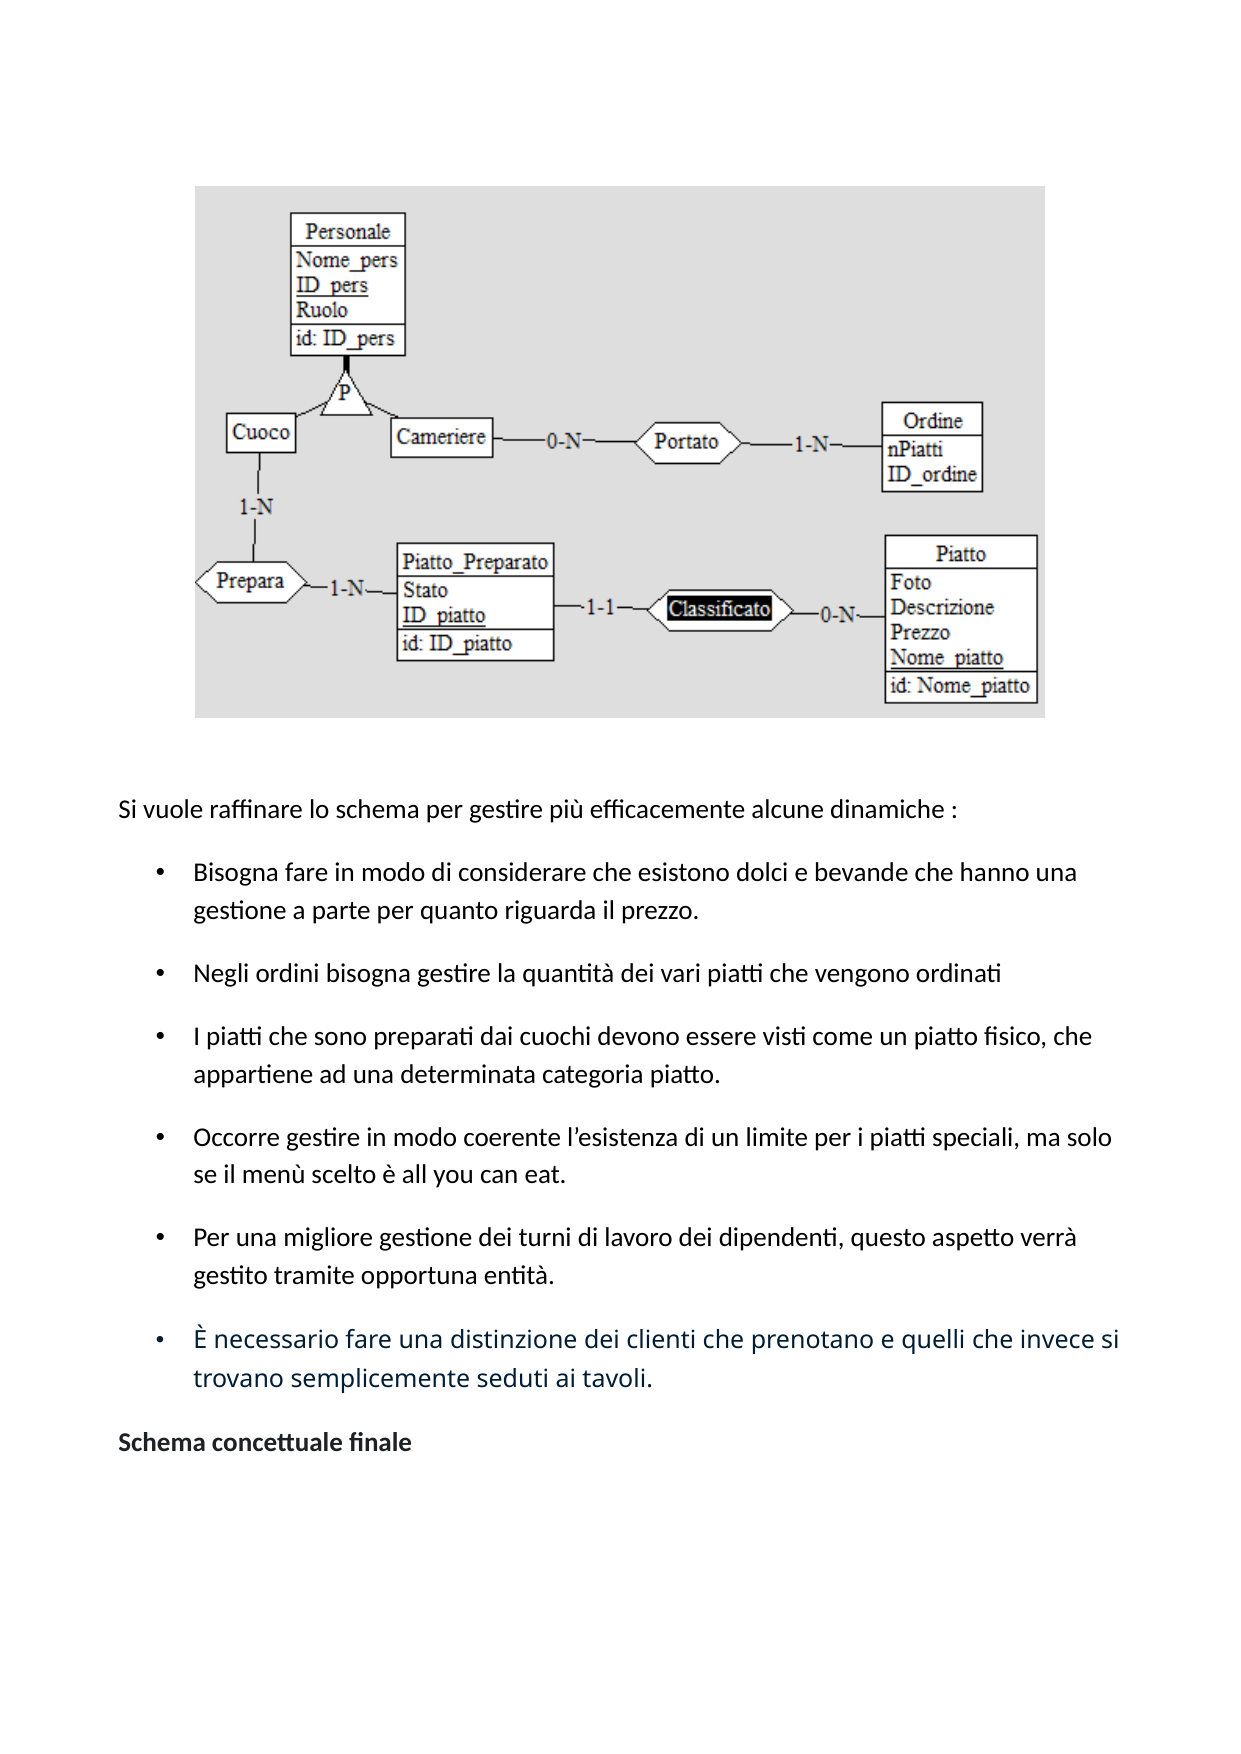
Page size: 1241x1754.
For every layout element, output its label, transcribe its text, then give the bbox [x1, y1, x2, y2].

text Si vuole raffinare lo schema per gestire più efficacemente alcune dinamiche : [118, 792, 1122, 825]
list Schema concettuale finale [118, 1425, 1122, 1458]
list È necessario fare una distinzione dei clienti che prenotano e quelli che invece si trovano semplicemente seduti ai tavoli. [156, 1321, 1122, 1394]
list Per una migliore gestione dei turni di lavoro dei dipendenti, questo aspetto verrà gestito tramite opportuna entità. [156, 1221, 1122, 1291]
list Negli ordini bisogna gestire la quantità dei vari piatti che vengono ordinati [156, 956, 1122, 989]
picture [195, 186, 1046, 718]
list I piatti che sono preparati dai cuochi devono essere visti come un piatto fisico, che appartiene ad una determinata categoria piatto. [156, 1019, 1122, 1090]
list Bisogna fare in modo di considerare che esistono dolci e bevande che hanno una gestione a parte per quanto riguarda il prezzo. [156, 855, 1122, 926]
list Occorre gestire in modo coerente l’esistenza di un limite per i piatti speciali, ma solo se il menù scelto è all you can eat. [156, 1120, 1122, 1191]
